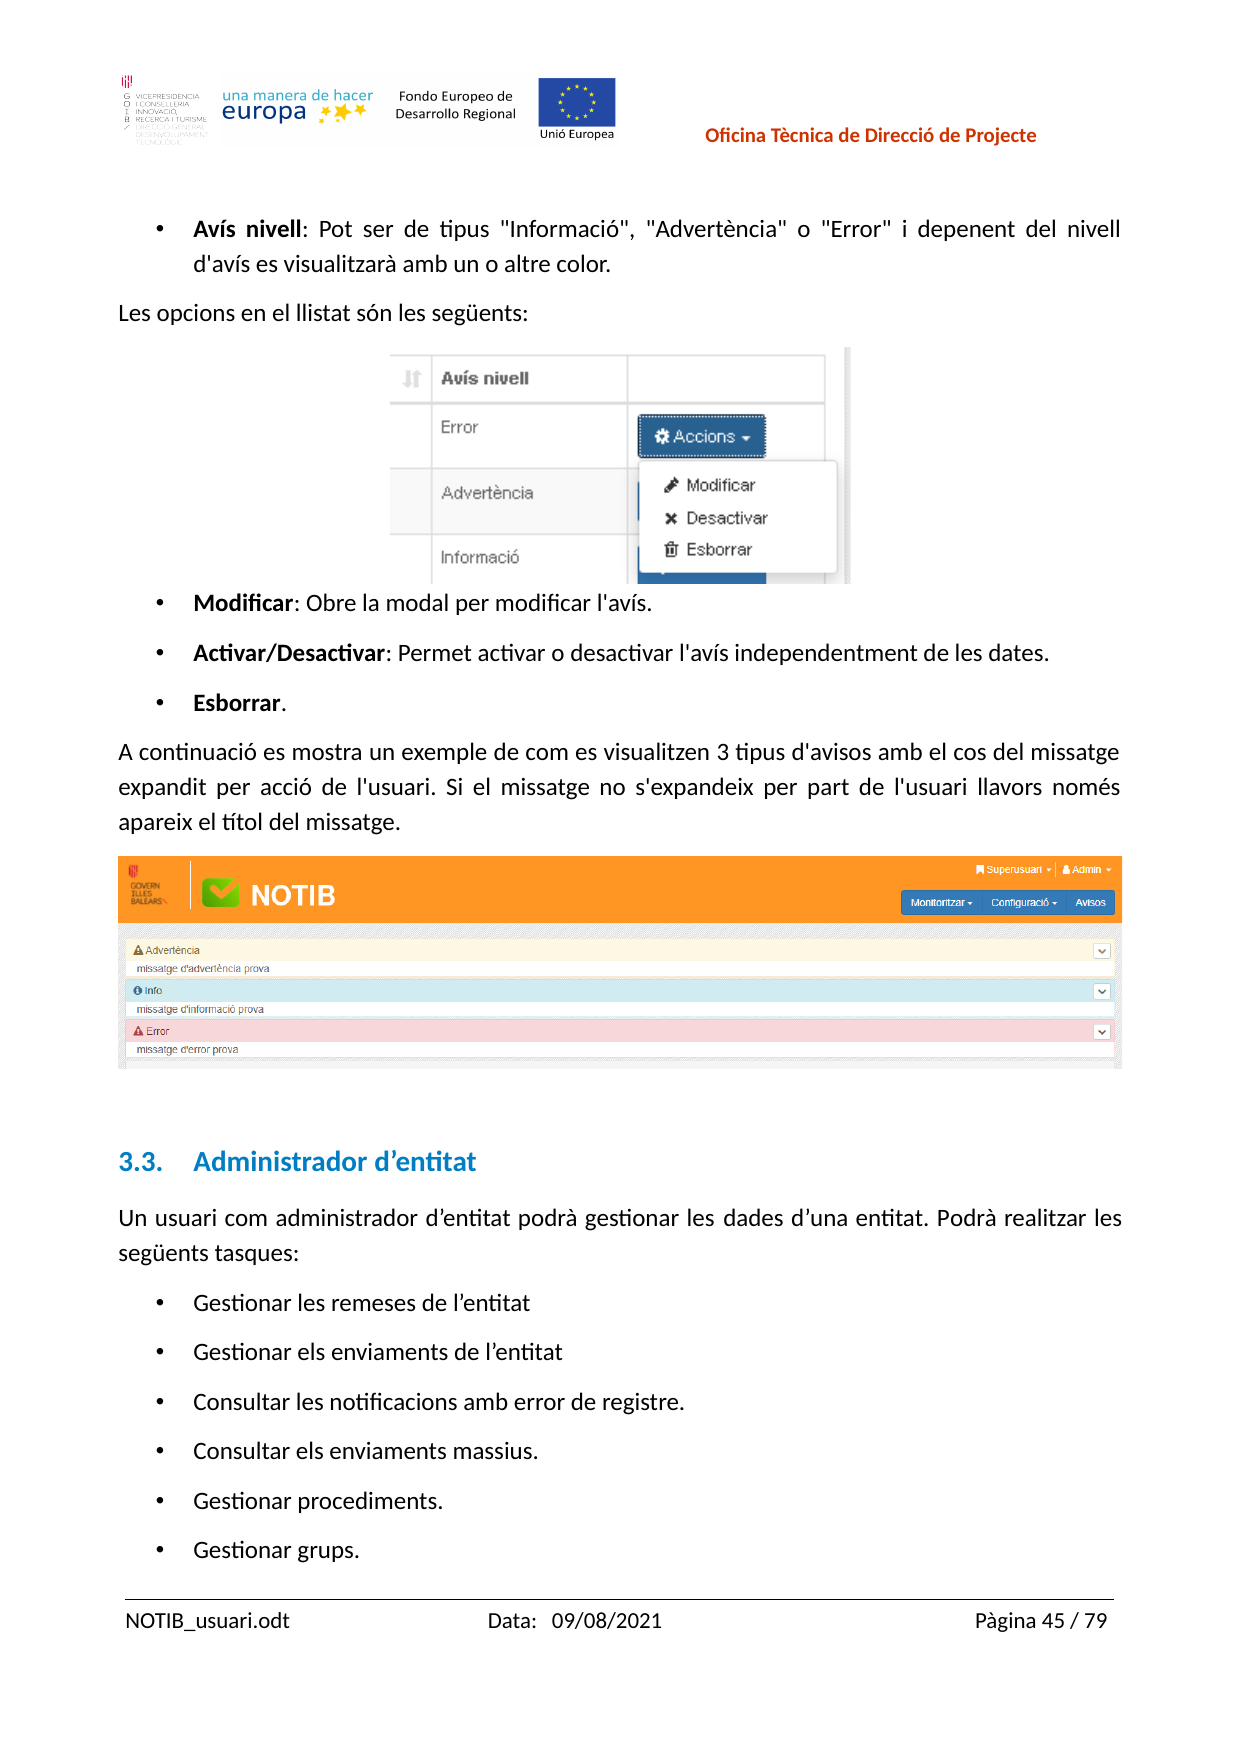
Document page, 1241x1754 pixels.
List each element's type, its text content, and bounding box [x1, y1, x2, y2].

picture [219, 73, 621, 147]
text Les opcions en el llistat són les següents: [118, 298, 1122, 328]
text Un usuari com administrador d’entitat podrà gestionar les dades d’una entitat. Podrà realitzar les següents tasques: [118, 1202, 1122, 1268]
picture [118, 856, 1123, 1069]
list Consultar els enviaments massius. [156, 1436, 1122, 1466]
list Esborrar. [156, 687, 1122, 717]
picture [118, 73, 213, 147]
list Activar/Desactivar: Permet activar o desactivar l'avís independentment de les dates. [156, 637, 1122, 668]
picture [389, 347, 851, 584]
list Consultar les notificacions amb error de registre. [156, 1386, 1122, 1416]
list Modificar: Obre la modal per modificar l'avís. [156, 584, 1122, 618]
list Avís nivell: Pot ser de tipus "Informació", "Advertència" o "Error" i depenent del nivell d'avís es visualitzarà amb un o altre color. [156, 213, 1122, 278]
text A continuació es mostra un exemple de com es visualitzen 3 tipus d'avisos amb el cos del missatge expandit per acció de l'usuari. Si el missatge no s'expandeix per part de l'usuari llavors només apareix el títol del missatge. [118, 736, 1122, 837]
list Gestionar procediments. [156, 1485, 1122, 1516]
subtitle Administrador d’entitat [118, 1143, 1122, 1178]
list Gestionar els enviaments de l’entitat [156, 1336, 1122, 1367]
list Gestionar les remeses de l’entitat [156, 1287, 1122, 1317]
list Gestionar grups. [156, 1535, 1122, 1565]
